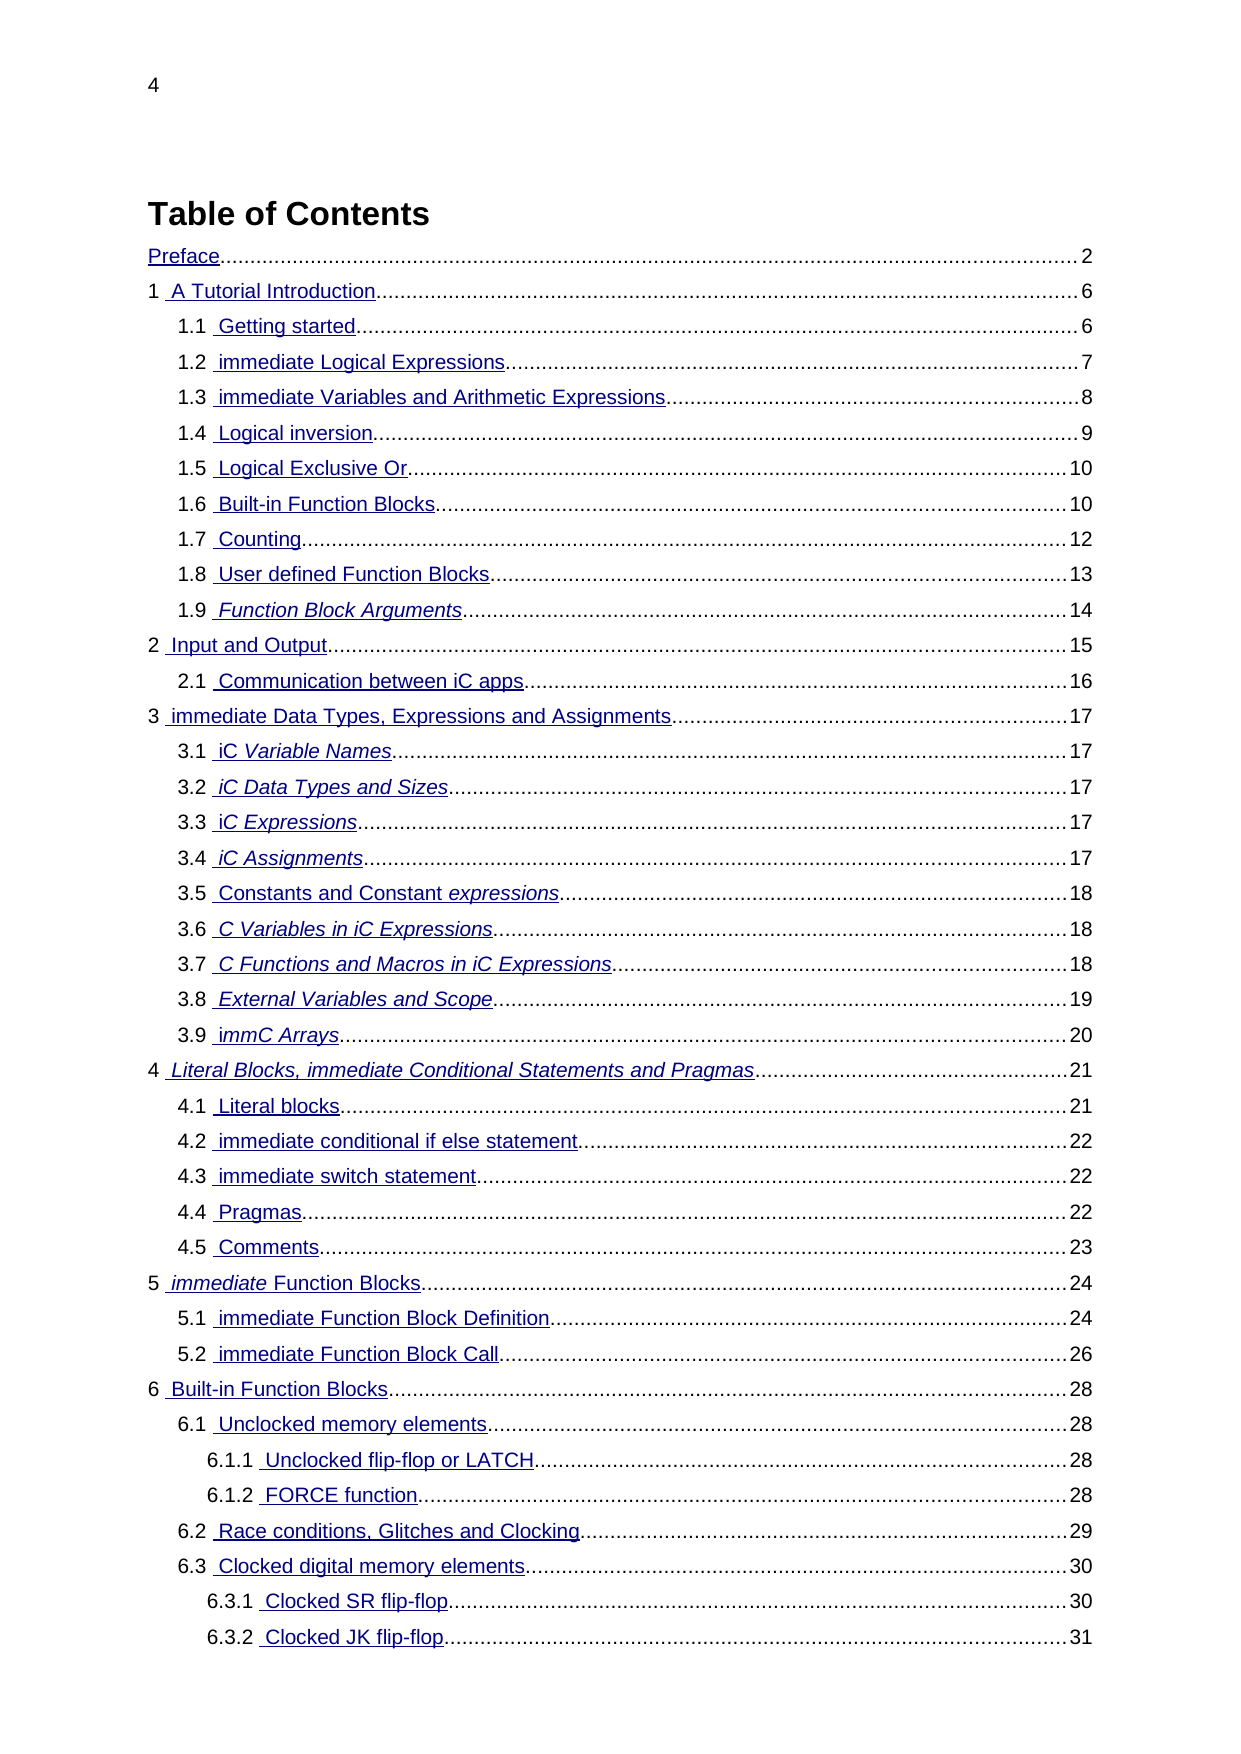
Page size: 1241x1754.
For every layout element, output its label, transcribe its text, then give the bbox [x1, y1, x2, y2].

text 4.4 Pragmas 22 [177, 1201, 1092, 1224]
text 3.2 iC Data Types and Sizes 17 [177, 776, 1092, 799]
subtitle Table of Contents [148, 195, 1092, 232]
text 6.3.2 Clocked JK flip-flop 31 [207, 1626, 1092, 1649]
text 4.5 Comments 23 [177, 1236, 1092, 1259]
text 3.5 Constants and Constant expressions 18 [177, 882, 1092, 905]
text 3.6 C Variables in iC Expressions 18 [177, 917, 1092, 941]
text 1 A Tutorial Introduction 6 [148, 280, 1092, 303]
text 5 immediate Function Blocks 24 [148, 1271, 1092, 1295]
text 1.6 Built-in Function Blocks 10 [177, 492, 1092, 516]
text 2.1 Communication between iC apps 16 [177, 669, 1092, 693]
text 1.8 User defined Function Blocks 13 [177, 563, 1092, 587]
text 6 Built-in Function Blocks 28 [148, 1378, 1092, 1401]
text 1.9 Function Block Arguments 14 [177, 598, 1092, 622]
text 3.4 iC Assignments 17 [177, 846, 1092, 870]
text 1.3 immediate Variables and Arithmetic Expressions 8 [177, 386, 1092, 409]
text 3.8 External Variables and Scope 19 [177, 988, 1092, 1012]
text Preface 2 [148, 244, 1092, 268]
text 6.1.2 FORCE function 28 [207, 1484, 1092, 1507]
text 1.5 Logical Exclusive Or 10 [177, 457, 1092, 480]
text 6.1 Unclocked memory elements 28 [177, 1413, 1092, 1437]
text 5.1 immediate Function Block Definition 24 [177, 1307, 1092, 1330]
text 6.3 Clocked digital memory elements 30 [177, 1555, 1092, 1578]
text 3.9 immC Arrays 20 [177, 1023, 1092, 1047]
text 2 Input and Output 15 [148, 634, 1092, 657]
text 3.7 C Functions and Macros in iC Expressions 18 [177, 953, 1092, 976]
text 4.3 immediate switch statement 22 [177, 1165, 1092, 1189]
text 6.1.1 Unclocked flip-flop or LATCH 28 [207, 1448, 1092, 1472]
text 4 Literal Blocks, immediate Conditional Statements and Pragmas 21 [148, 1059, 1092, 1082]
text 1.1 Getting started 6 [177, 315, 1092, 339]
text 3 immediate Data Types, Expressions and Assignments 17 [148, 705, 1092, 728]
text 4.1 Literal blocks 21 [177, 1094, 1092, 1118]
text 1.4 Logical inversion 9 [177, 421, 1092, 445]
text 1.7 Counting 12 [177, 528, 1092, 551]
text 3.3 iC Expressions 17 [177, 811, 1092, 834]
text 3.1 iC Variable Names 17 [177, 740, 1092, 764]
text 1.2 immediate Logical Expressions 7 [177, 351, 1092, 374]
text 5.2 immediate Function Block Call 26 [177, 1342, 1092, 1366]
text 6.2 Race conditions, Glitches and Clocking 29 [177, 1519, 1092, 1543]
text 4.2 immediate conditional if else statement 22 [177, 1130, 1092, 1153]
text 6.3.1 Clocked SR flip-flop 30 [207, 1590, 1092, 1614]
